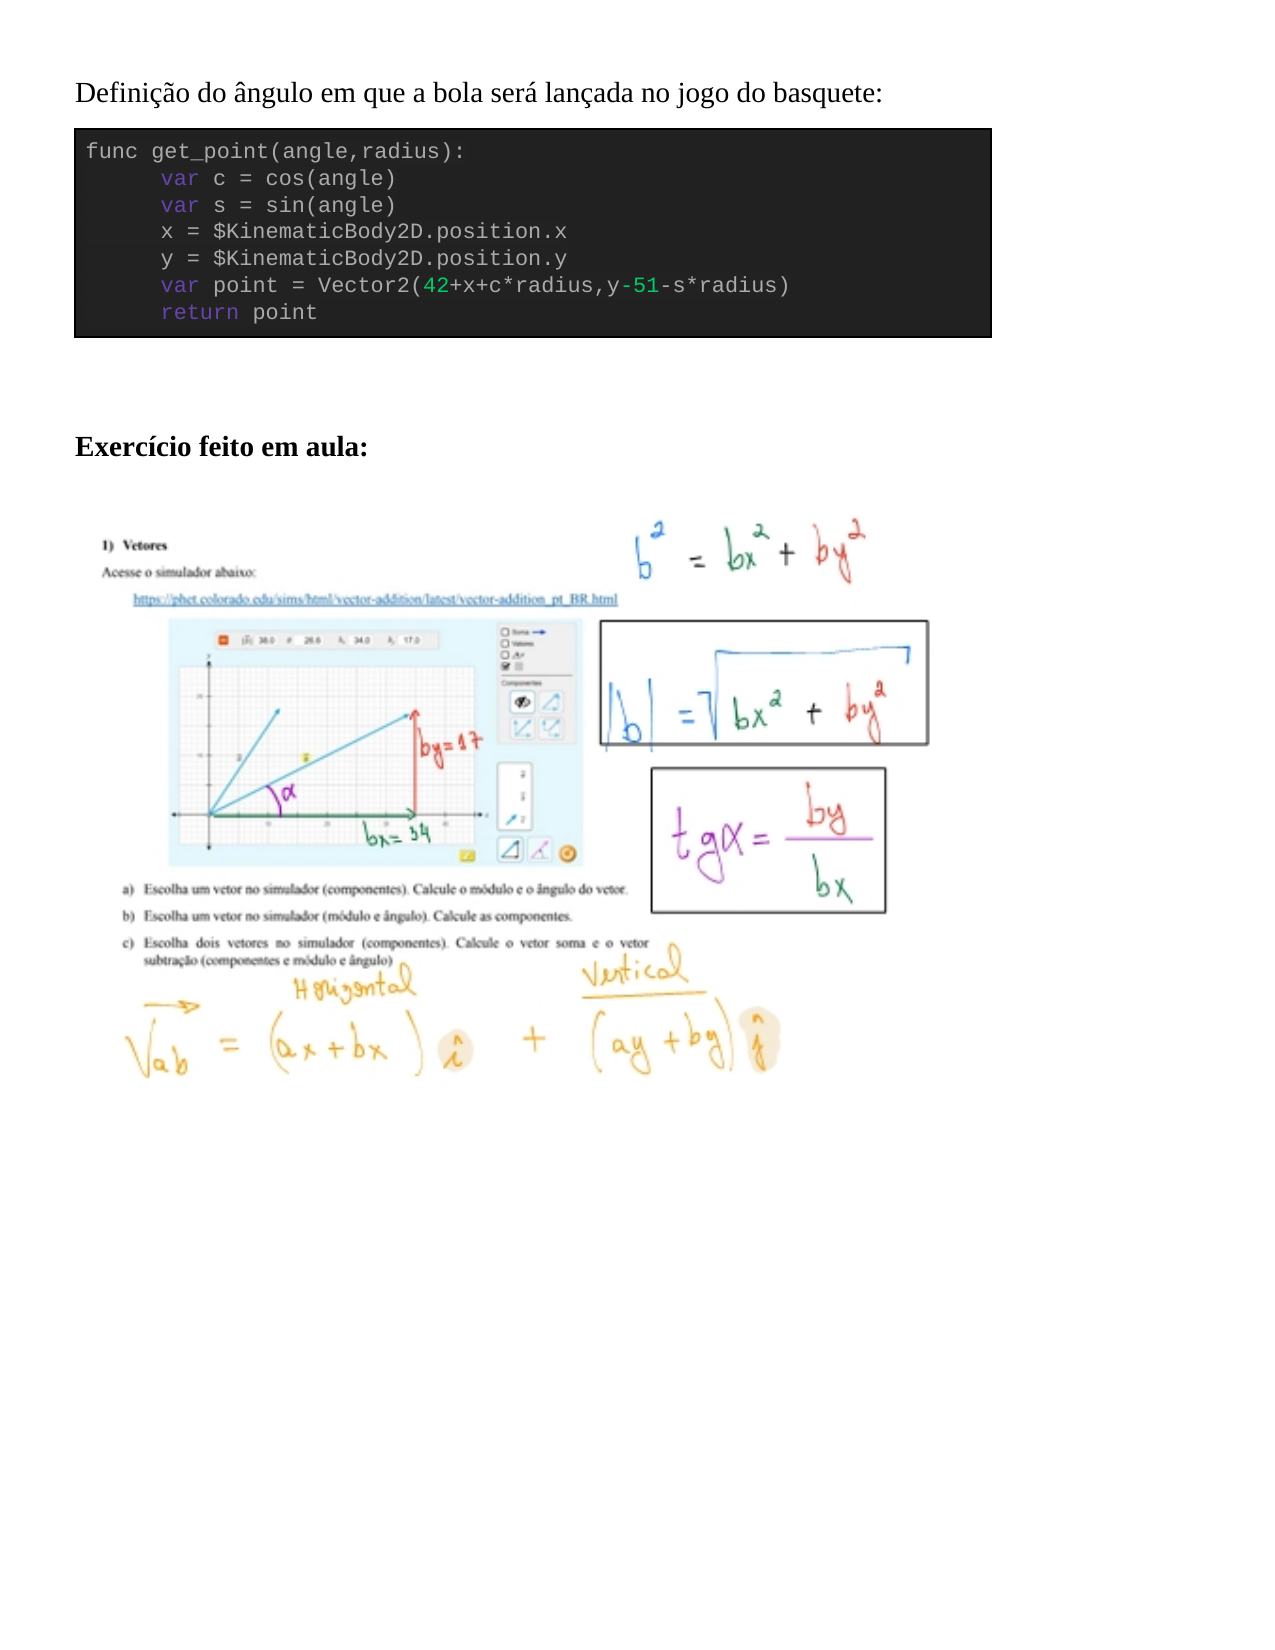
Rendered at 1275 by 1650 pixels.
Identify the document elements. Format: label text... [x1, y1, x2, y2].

picture [75, 468, 961, 1164]
table_header func get_point(angle,radius): var c = cos(angle) var s = sin(angle) x = $KinematicBody2D.position.x y = $KinematicBody2D.position.y var point = Vector2(42+x+c*radius,y-51-s*radius) return point [76, 130, 990, 336]
text Exercício feito em aula: [75, 429, 1200, 463]
text Definição do ângulo em que a bola será lançada no jogo do basquete: [75, 75, 1200, 108]
